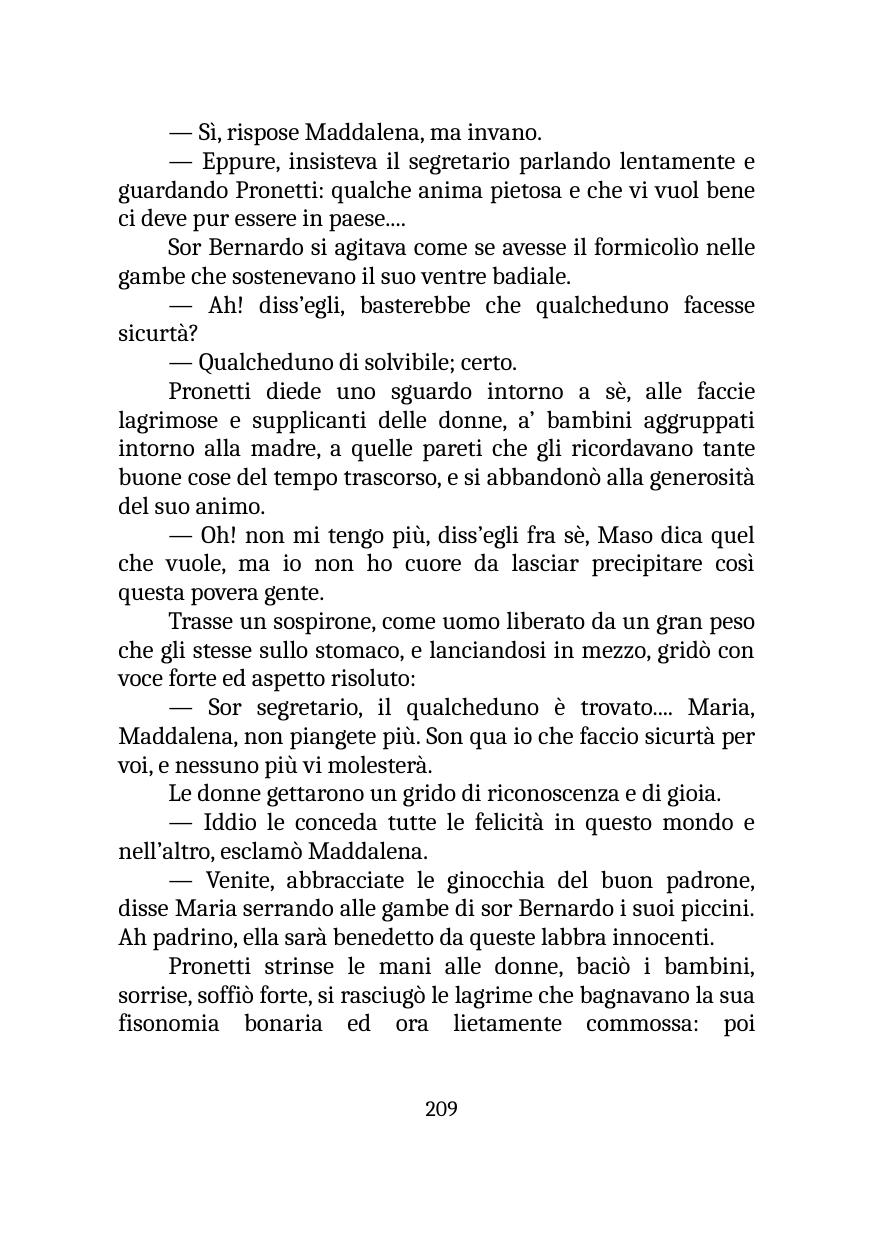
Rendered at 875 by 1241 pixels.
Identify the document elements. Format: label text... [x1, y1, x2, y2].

text Trasse un sospirone, come uomo liberato da un gran peso che gli stesse sullo stomaco, e lanciandosi in mezzo, gridò con voce forte ed aspetto risoluto: [118, 607, 756, 693]
text — Iddio le conceda tutte le felicità in questo mondo e nell’altro, esclamò Maddalena. [118, 808, 756, 866]
text — Sor segretario, il qualcheduno è trovato.... Maria, Maddalena, non piangete più. Son qua io che faccio sicurtà per voi, e nessuno più vi molesterà. [118, 693, 756, 779]
text — Sì, rispose Maddalena, ma invano. [118, 118, 756, 147]
text — Eppure, insisteva il segretario parlando lentamente e guardando Pronetti: qualche anima pietosa e che vi vuol bene ci deve pur essere in paese.... [118, 147, 756, 233]
text Sor Bernardo si agitava come se avesse il formicolìo nelle gambe che sostenevano il suo ventre badiale. [118, 233, 756, 291]
text — Oh! non mi tengo più, diss’egli fra sè, Maso dica quel che vuole, ma io non ho cuore da lasciar precipitare così questa povera gente. [118, 521, 756, 607]
text Pronetti diede uno sguardo intorno a sè, alle faccie lagrimose e supplicanti delle donne, a’ bambini aggruppati intorno alla madre, a quelle pareti che gli ricordavano tante buone cose del tempo trascorso, e si abbandonò alla generosità del suo animo. [118, 377, 756, 521]
text — Venite, abbracciate le ginocchia del buon padrone, disse Maria serrando alle gambe di sor Bernardo i suoi piccini. Ah padrino, ella sarà benedetto da queste labbra innocenti. [118, 866, 756, 952]
text — Qualcheduno di solvibile; certo. [118, 348, 756, 377]
text Le donne gettarono un grido di riconoscenza e di gioia. [118, 779, 756, 808]
text Pronetti strinse le mani alle donne, baciò i bambini, sorrise, soffiò forte, si rasciugò le lagrime che bagnavano la sua fisonomia bonaria ed ora lietamente commossa: poi [118, 952, 756, 1038]
text — Ah! diss’egli, basterebbe che qualcheduno facesse sicurtà? [118, 291, 756, 348]
